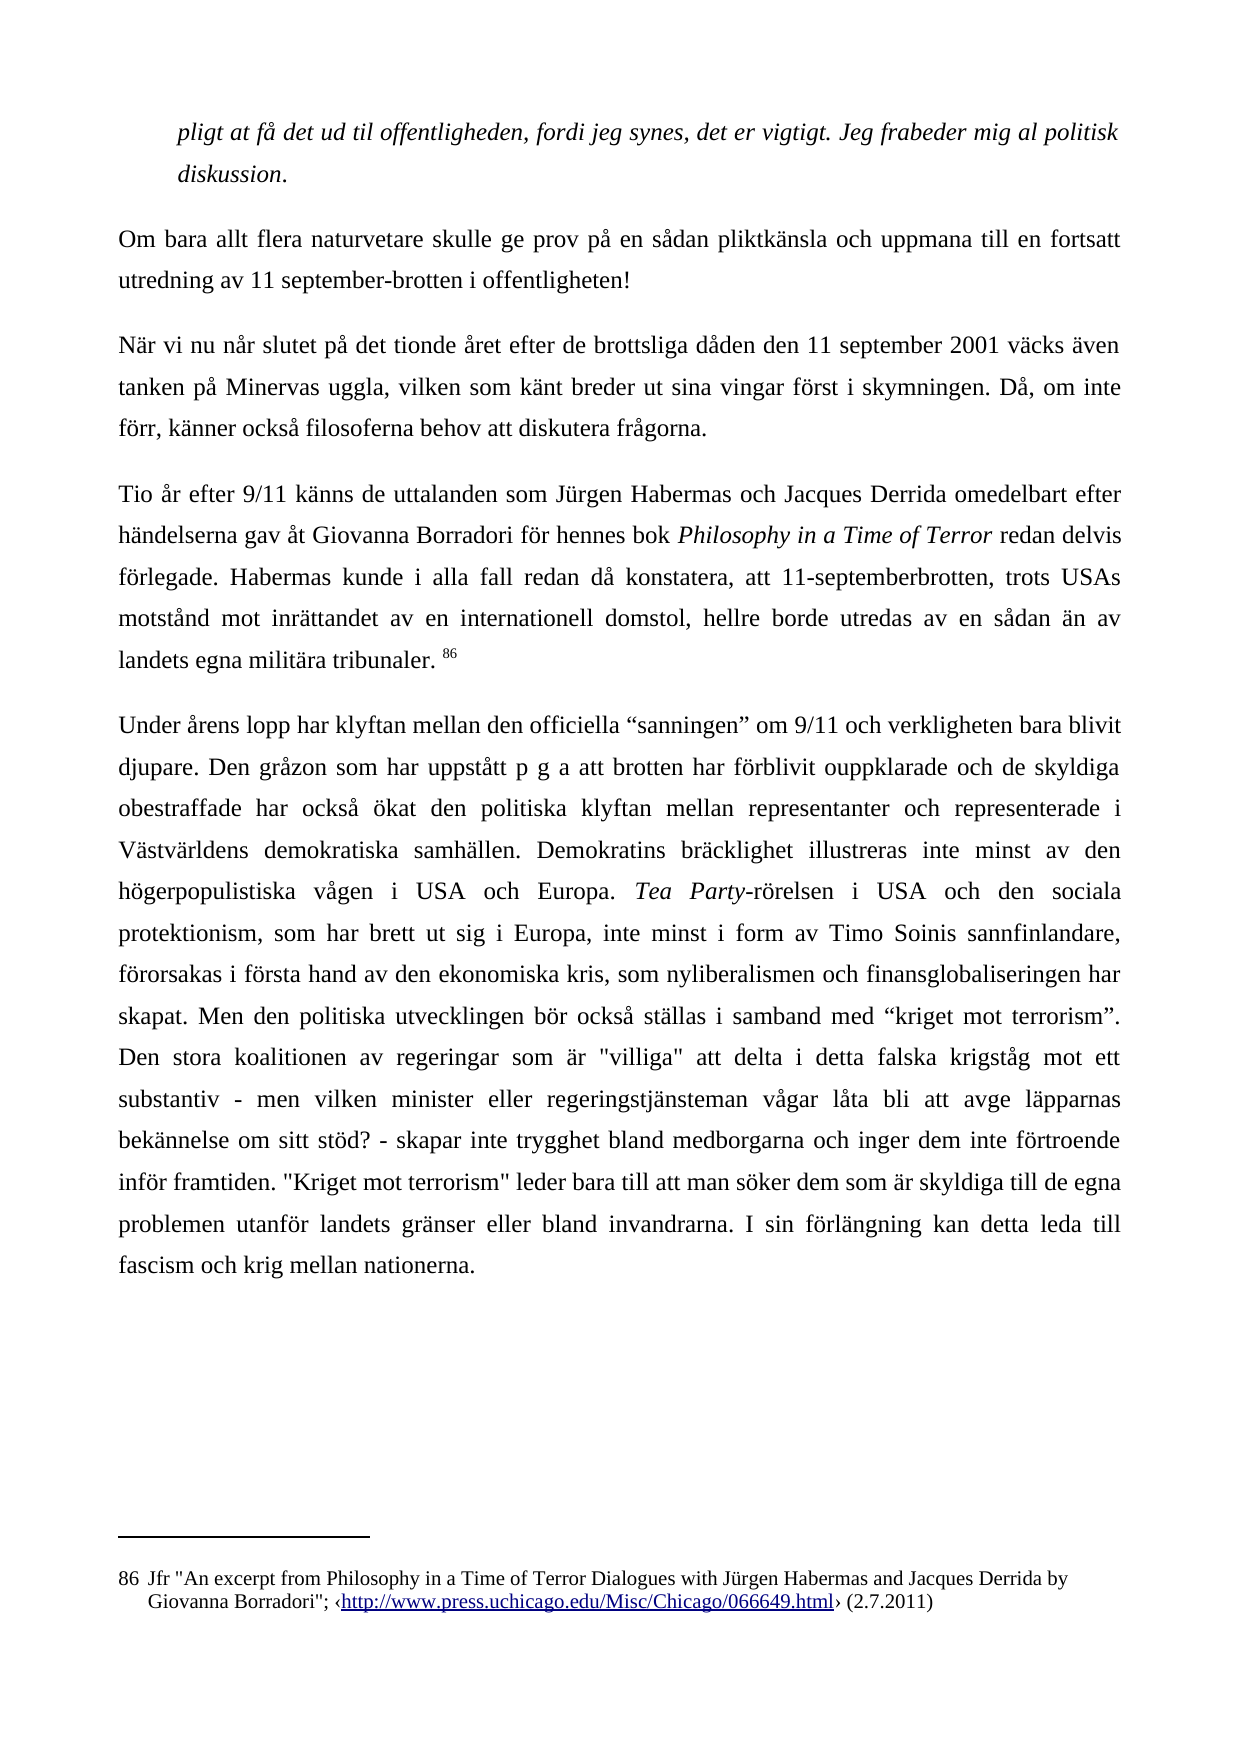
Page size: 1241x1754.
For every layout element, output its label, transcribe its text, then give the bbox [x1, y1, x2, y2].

text När vi nu når slutet på det tionde året efter de brottsliga dåden den 11 september 2001 väcks även tanken på Minervas uggla, vilken som känt breder ut sina vingar först i skymningen. Då, om inte förr, känner också filosoferna behov att diskutera frågorna. [118, 331, 1122, 442]
text pligt at få det ud til offentligheden, fordi jeg synes, det er vigtigt. Jeg frabeder mig al politisk diskussion. [177, 118, 1122, 187]
text Under årens lopp har klyftan mellan den officiella “sanningen” om 9/11 och verkligheten bara blivit djupare. Den gråzon som har uppstått p g a att brotten har förblivit ouppklarade och de skyldiga obestraffade har också ökat den politiska klyftan mellan representanter och representerade i Västvärldens demokratiska samhällen. Demokratins bräcklighet illustreras inte minst av den högerpopulistiska vågen i USA och Europa. Tea Party-rörelsen i USA och den sociala protektionism, som har brett ut sig i Europa, inte minst i form av Timo Soinis sannfinlandare, förorsakas i första hand av den ekonomiska kris, som nyliberalismen och finansglobaliseringen har skapat. Men den politiska utvecklingen bör också ställas i samband med “kriget mot terrorism”. Den stora koalitionen av regeringar som är "villiga" att delta i detta falska krigståg mot ett substantiv - men vilken minister eller regeringstjänsteman vågar låta bli att avge läpparnas bekännelse om sitt stöd? - skapar inte trygghet bland medborgarna och inger dem inte förtroende inför framtiden. "Kriget mot terrorism" leder bara till att man söker dem som är skyldiga till de egna problemen utanför landets gränser eller bland invandrarna. I sin förlängning kan detta leda till fascism och krig mellan nationerna. [118, 711, 1122, 1279]
text Om bara allt flera naturvetare skulle ge prov på en sådan pliktkänsla och uppmana till en fortsatt utredning av 11 september-brotten i offentligheten! [118, 225, 1122, 294]
text Jfr "An excerpt from Philosophy in a Time of Terror Dialogues with Jürgen Habermas and Jacques Derrida by Giovanna Borradori"; ‹http://www.press.uchicago.edu/Misc/Chicago/066649.html› (2.7.2011) [118, 1566, 1122, 1613]
text Tio år efter 9/11 känns de uttalanden som Jürgen Habermas och Jacques Derrida omedelbart efter händelserna gav åt Giovanna Borradori för hennes bok Philosophy in a Time of Terror redan delvis förlegade. Habermas kunde i alla fall redan då konstatera, att 11-septemberbrotten, trots USAs motstånd mot inrättandet av en internationell domstol, hellre borde utredas av en sådan än av landets egna militära tribunaler. [118, 480, 1122, 674]
